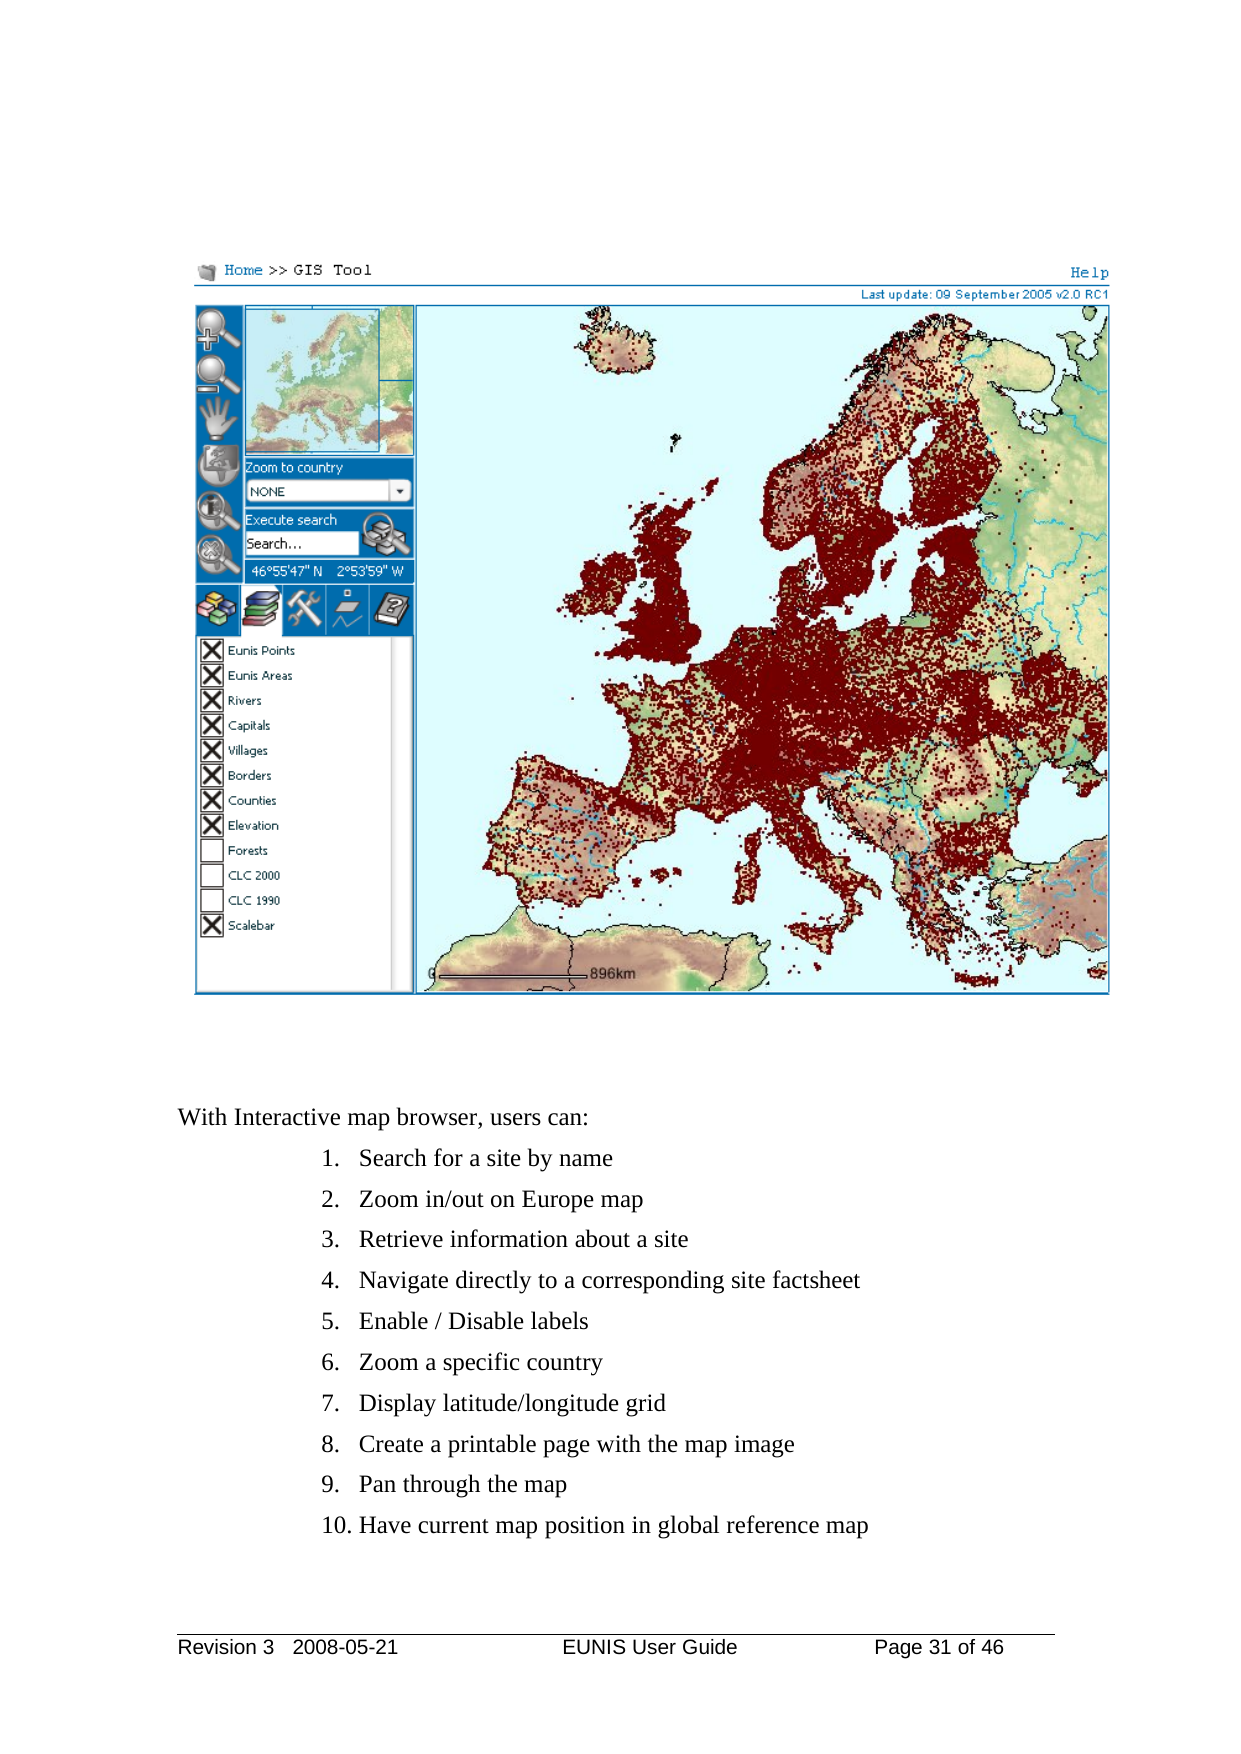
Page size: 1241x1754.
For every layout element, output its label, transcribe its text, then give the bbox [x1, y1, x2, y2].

picture [193, 260, 1117, 1000]
list Have current map position in global reference map [321, 1510, 1092, 1539]
list Create a printable page with the map image [321, 1428, 1092, 1458]
list Navigate directly to a corresponding site factsheet [321, 1265, 1092, 1294]
list Pan through the map [321, 1469, 1092, 1498]
list Retrieve information about a site [321, 1224, 1092, 1253]
list Zoom in/out on Europe map [321, 1183, 1092, 1213]
list Zoom a specific country [321, 1347, 1092, 1376]
list Display latitude/longitude grid [321, 1388, 1092, 1417]
list Enable / Disable labels [321, 1306, 1092, 1335]
list Search for a site by name [321, 1143, 1092, 1172]
text With Interactive map browser, users can: [177, 1102, 1092, 1131]
